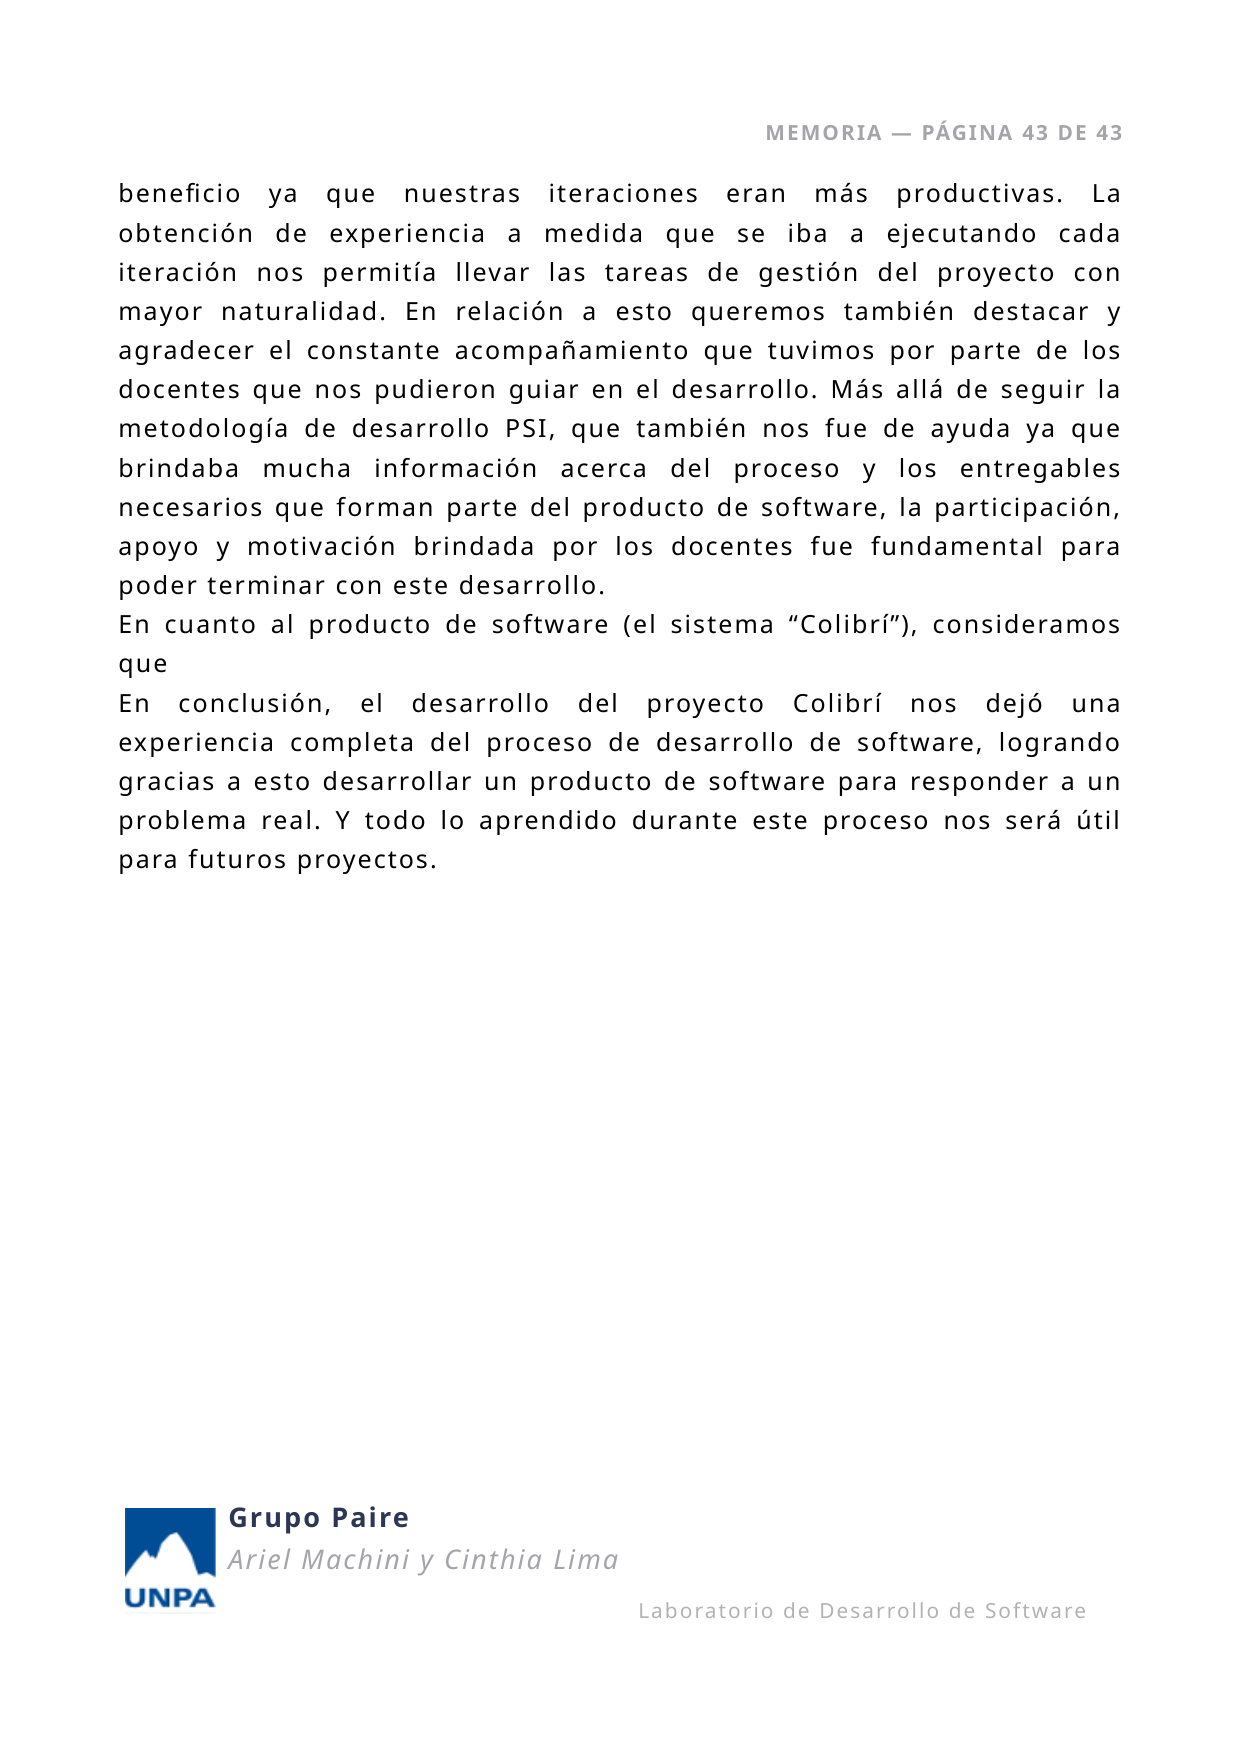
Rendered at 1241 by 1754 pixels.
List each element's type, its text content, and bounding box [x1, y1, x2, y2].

text En conclusión, el desarrollo del proyecto Colibrí nos dejó una experiencia completa del proceso de desarrollo de software, logrando gracias a esto desarrollar un producto de software para responder a un problema real. Y todo lo aprendido durante este proceso nos será útil para futuros proyectos. [118, 685, 1122, 876]
text En cuanto al producto de software (el sistema “Colibrí”), consideramos que [118, 607, 1122, 680]
text beneficio ya que nuestras iteraciones eran más productivas. La obtención de experiencia a medida que se iba a ejecutando cada iteración nos permitía llevar las tareas de gestión del proyecto con mayor naturalidad. En relación a esto queremos también destacar y agradecer el constante acompañamiento que tuvimos por parte de los docentes que nos pudieron guiar en el desarrollo. Más allá de seguir la metodología de desarrollo PSI, que también nos fue de ayuda ya que brindaba mucha información acerca del proceso y los entregables necesarios que forman parte del producto de software, la participación, apoyo y motivación brindada por los docentes fue fundamental para poder terminar con este desarrollo. [118, 176, 1122, 602]
picture [125, 1508, 216, 1614]
